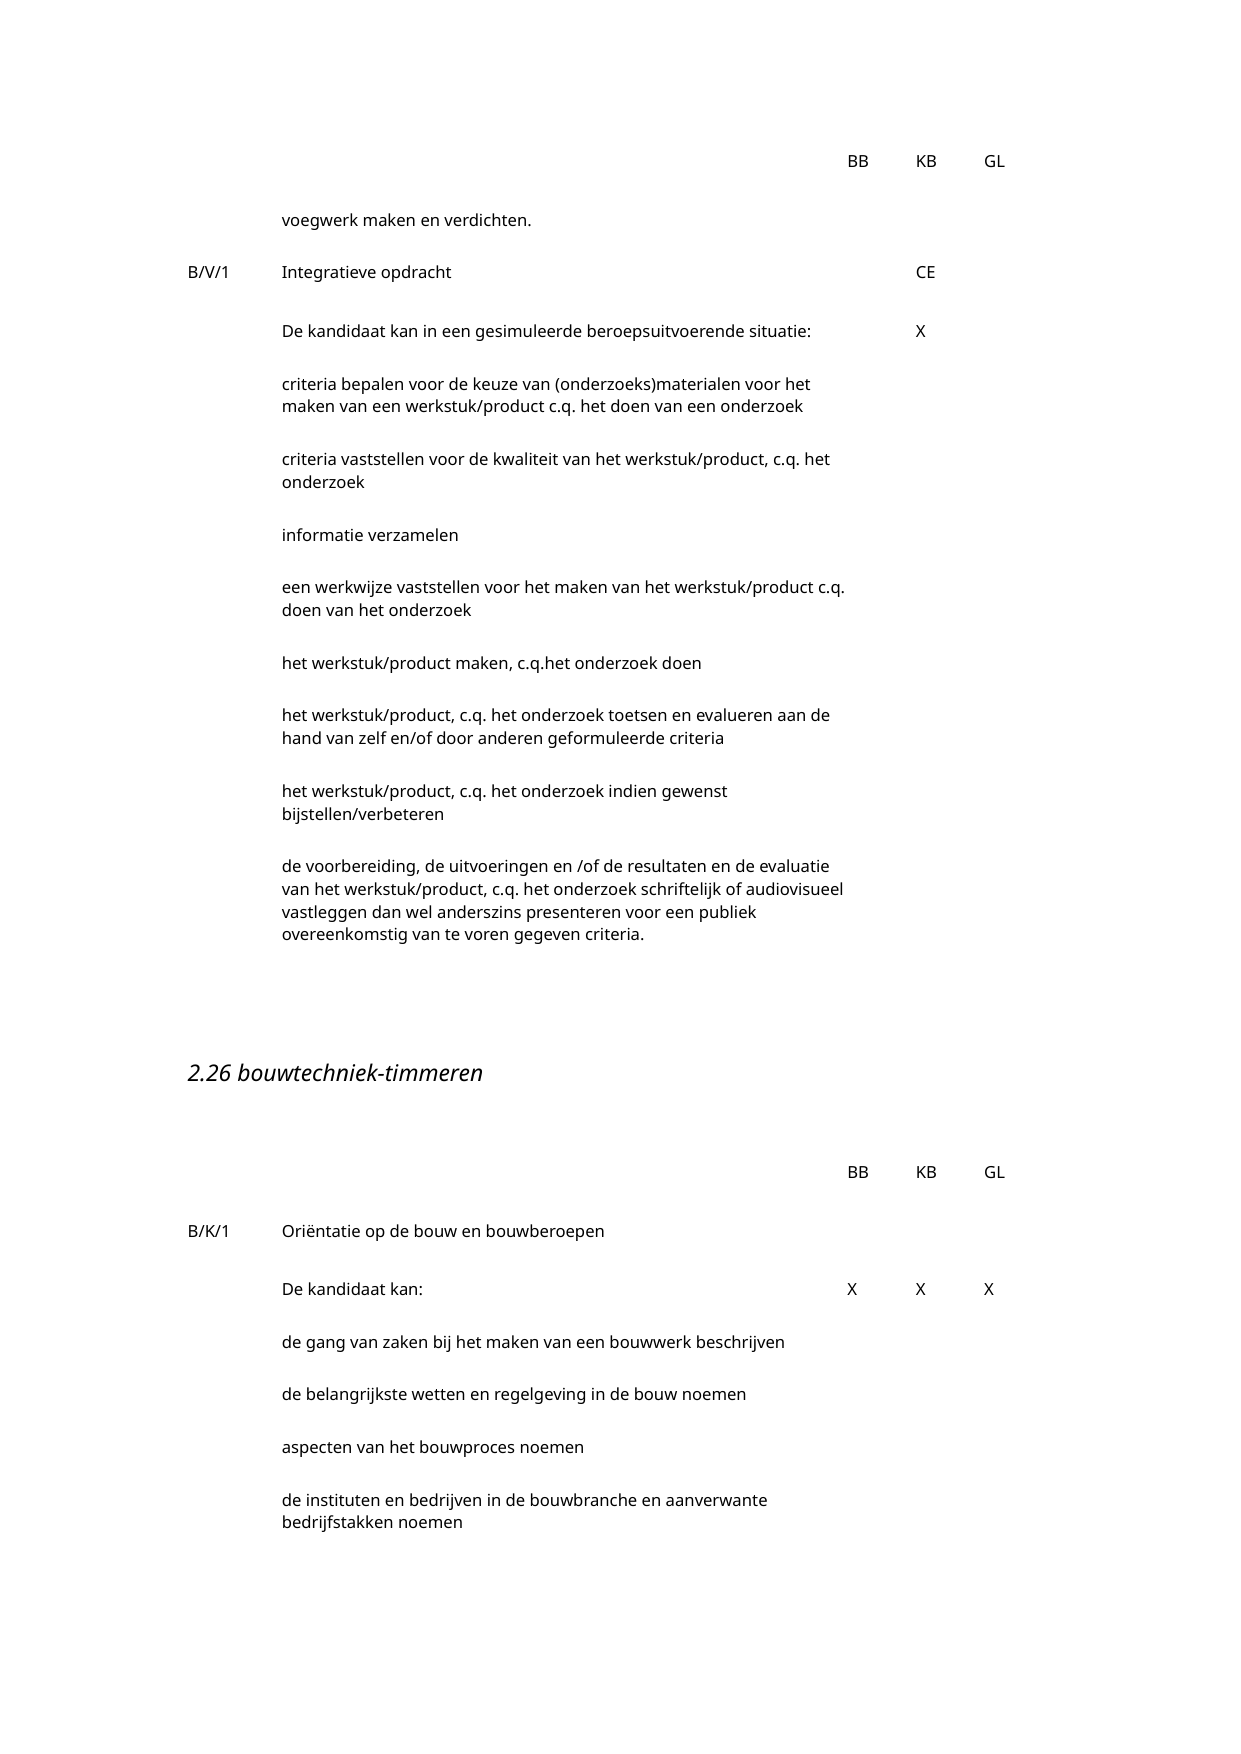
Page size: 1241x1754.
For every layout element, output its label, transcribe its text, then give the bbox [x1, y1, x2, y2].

table_cell [188, 209, 282, 261]
table_header [188, 1161, 282, 1219]
table_cell [188, 1278, 282, 1564]
table_header KB [916, 150, 984, 208]
table_cell B/K/1 [188, 1219, 282, 1278]
table_header [282, 1161, 847, 1219]
table_cell X [916, 320, 984, 976]
table_cell [984, 261, 1053, 319]
table_cell [984, 209, 1053, 261]
table_cell voegwerk maken en verdichten. [282, 209, 847, 261]
table_header [282, 150, 847, 208]
table_cell De kandidaat kan in een gesimuleerde beroepsuitvoerende situatie: criteria bepalen voor de keuze van (onderzoeks)materialen voor het maken van een werkstuk/product c.q. het doen van een onderzoek criteria vaststellen voor de kwaliteit van het werkstuk/product, c.q. het onderzoek informatie verzamelen een werkwijze vaststellen voor het maken van het werkstuk/product c.q. doen van het onderzoek het werkstuk/product maken, c.q.het onderzoek doen het werkstuk/product, c.q. het onderzoek toetsen en evalueren aan de hand van zelf en/of door anderen geformuleerde criteria het werkstuk/product, c.q. het onderzoek indien gewenst bijstellen/verbeteren de voorbereiding, de uitvoeringen en /of de resultaten en de evaluatie van het werkstuk/product, c.q. het onderzoek schriftelijk of audiovisueel vastleggen dan wel anderszins presenteren voor een publiek overeenkomstig van te voren gegeven criteria. [282, 320, 847, 976]
table_cell [847, 209, 916, 261]
table_cell [984, 320, 1053, 976]
table_cell [916, 1219, 984, 1278]
table_header BB [847, 150, 916, 208]
table_header KB [916, 1161, 984, 1219]
table_header GL [984, 1161, 1053, 1219]
table_cell [188, 320, 282, 976]
subtitle 2.26 bouwtechniek-timmeren [187, 1057, 1053, 1088]
table_cell CE [916, 261, 984, 319]
table_cell X [847, 1278, 916, 1564]
table_cell X [984, 1278, 1053, 1564]
table_cell De kandidaat kan: de gang van zaken bij het maken van een bouwwerk beschrijven de belangrijkste wetten en regelgeving in de bouw noemen aspecten van het bouwproces noemen de instituten en bedrijven in de bouwbranche en aanverwante bedrijfstakken noemen [282, 1278, 847, 1564]
table_cell Oriëntatie op de bouw en bouwberoepen [282, 1219, 847, 1278]
table_cell [984, 1219, 1053, 1278]
table_cell Integratieve opdracht [282, 261, 847, 319]
table_cell [916, 209, 984, 261]
table_cell [847, 261, 916, 319]
table_header BB [847, 1161, 916, 1219]
table_cell X [916, 1278, 984, 1564]
table_cell B/V/1 [188, 261, 282, 319]
table_cell [847, 320, 916, 976]
table_header GL [984, 150, 1053, 208]
table_cell [847, 1219, 916, 1278]
table_header [188, 150, 282, 208]
